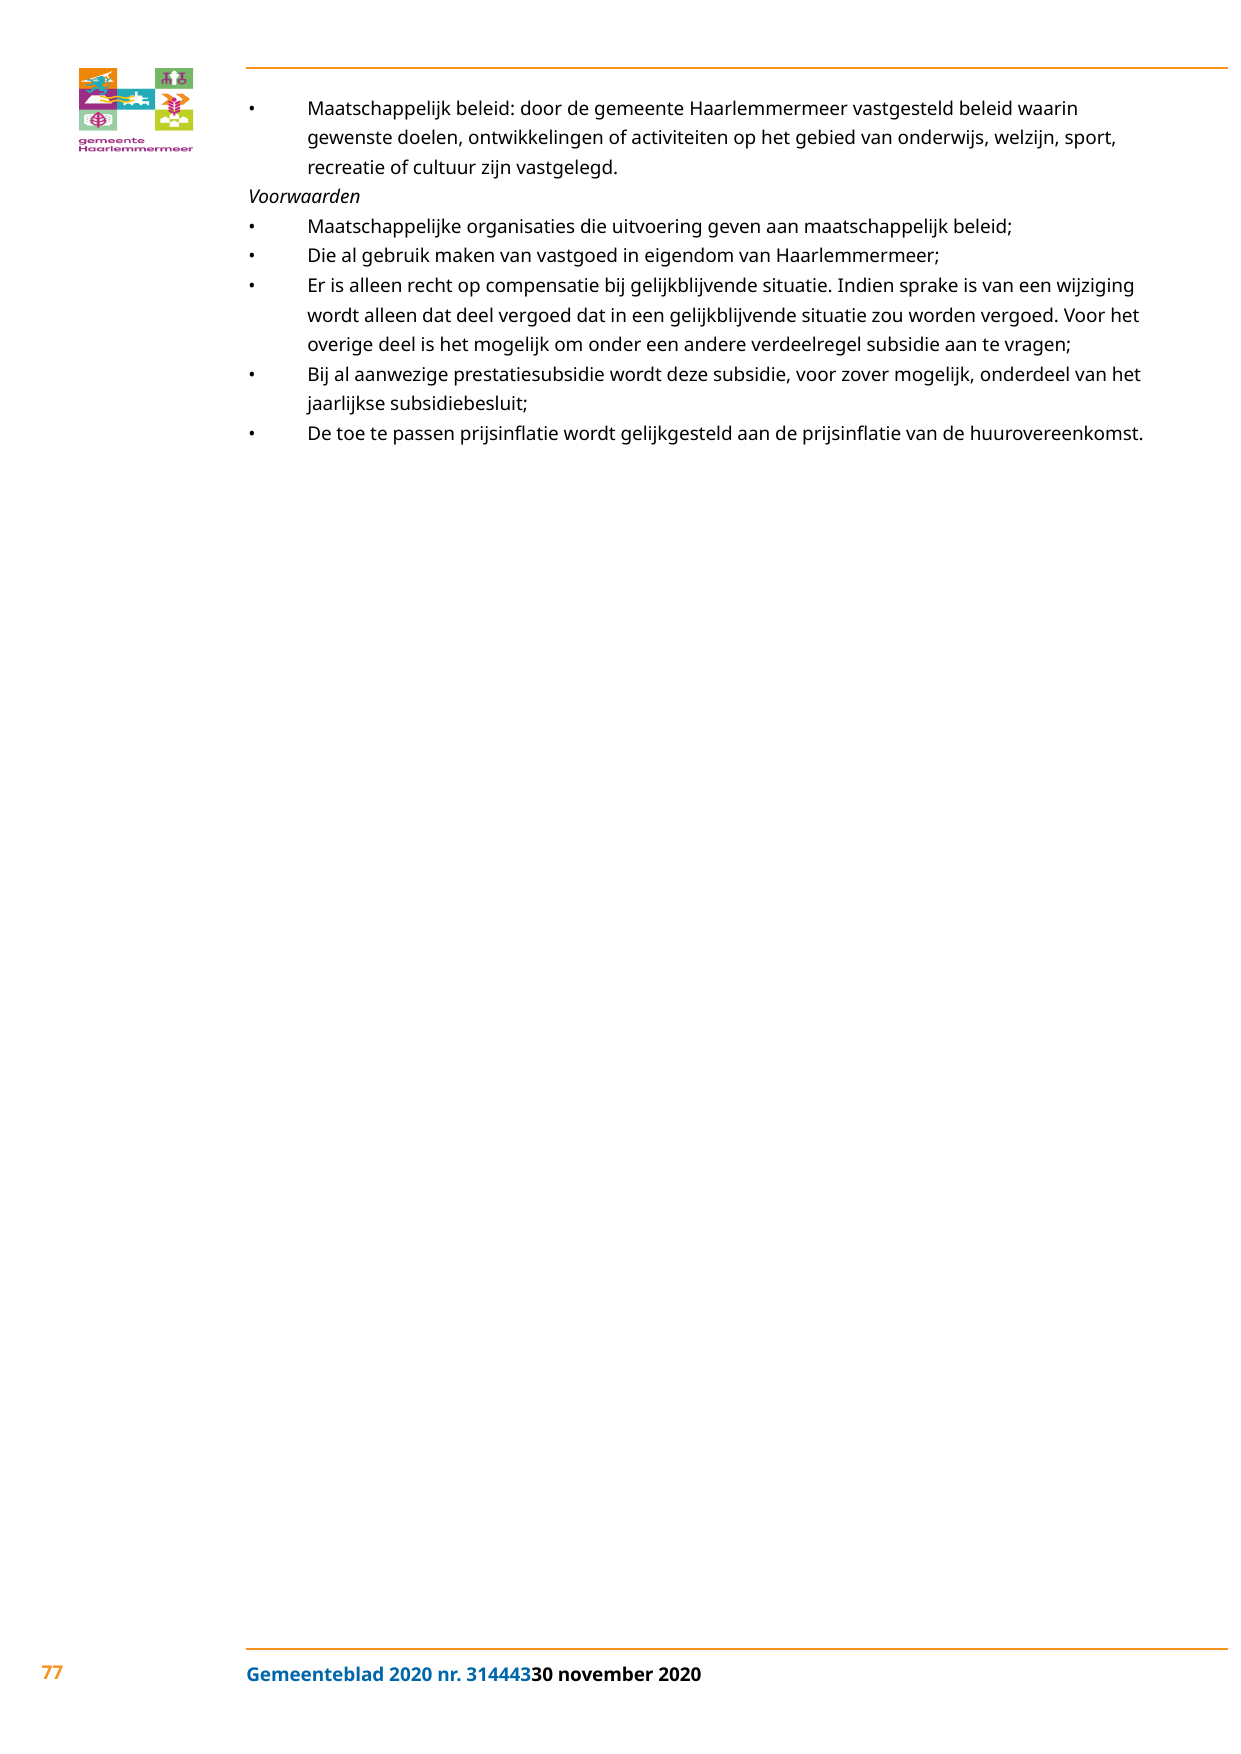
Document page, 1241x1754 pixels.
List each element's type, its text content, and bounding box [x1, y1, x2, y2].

list De toe te passen prijsinflatie wordt gelijkgesteld aan de prijsinflatie van de huurovereenkomst. [248, 420, 1152, 446]
list Maatschappelijke organisaties die uitvoering geven aan maatschappelijk beleid; [248, 213, 1152, 239]
text Voorwaarden [248, 183, 1152, 209]
list Maatschappelijk beleid: door de gemeente Haarlemmermeer vastgesteld beleid waarin gewenste doelen, ontwikkelingen of activiteiten op het gebied van onderwijs, welzijn, sport, recreatie of cultuur zijn vastgelegd. [248, 95, 1152, 180]
list Die al gebruik maken van vastgoed in eigendom van Haarlemmermeer; [248, 243, 1152, 268]
picture [41, 47, 231, 172]
list Bij al aanwezige prestatiesubsidie wordt deze subsidie, voor zover mogelijk, onderdeel van het jaarlijkse subsidiebesluit; [248, 361, 1152, 416]
list Er is alleen recht op compensatie bij gelijkblijvende situatie. Indien sprake is van een wijziging wordt alleen dat deel vergoed dat in een gelijkblijvende situatie zou worden vergoed. Voor het overige deel is het mogelijk om onder een andere verdeelregel subsidie aan te vragen; [248, 272, 1152, 357]
